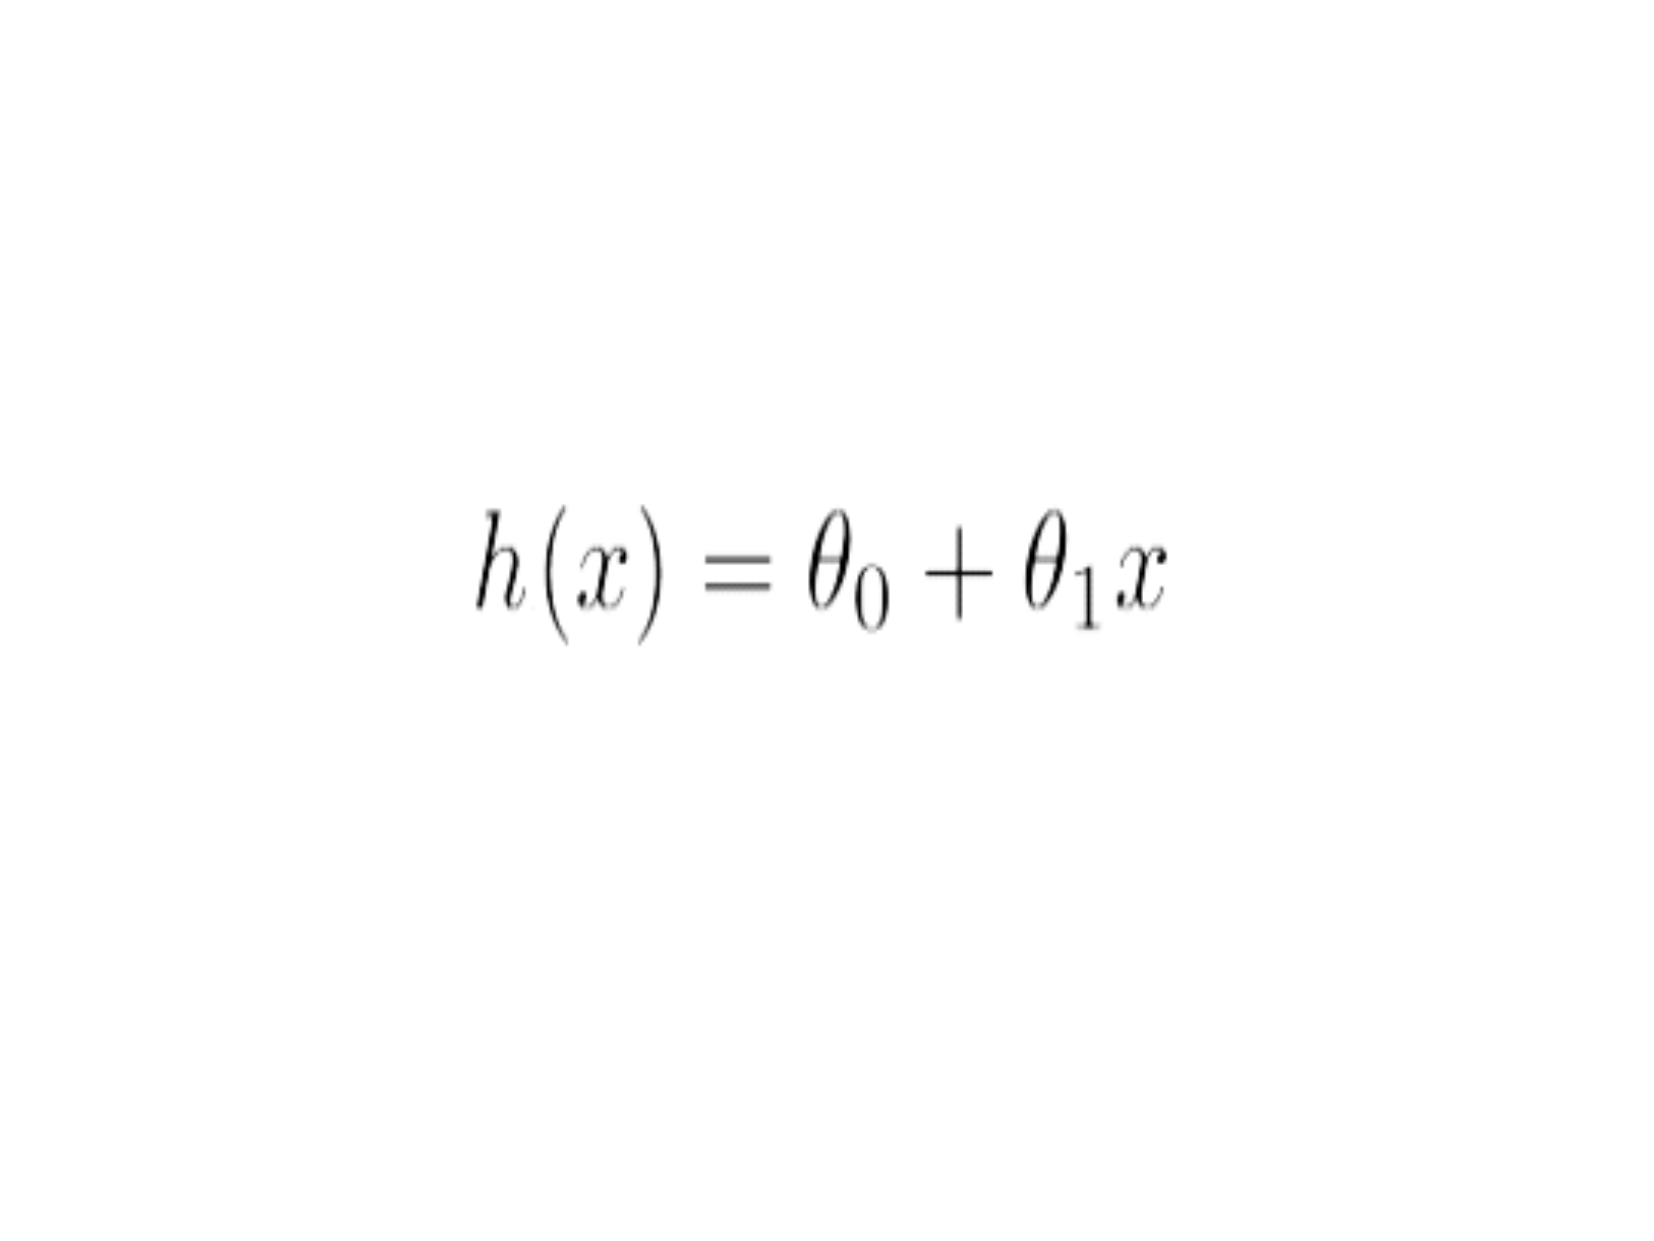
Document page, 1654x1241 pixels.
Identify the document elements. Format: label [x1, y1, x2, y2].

picture [450, 464, 1201, 666]
